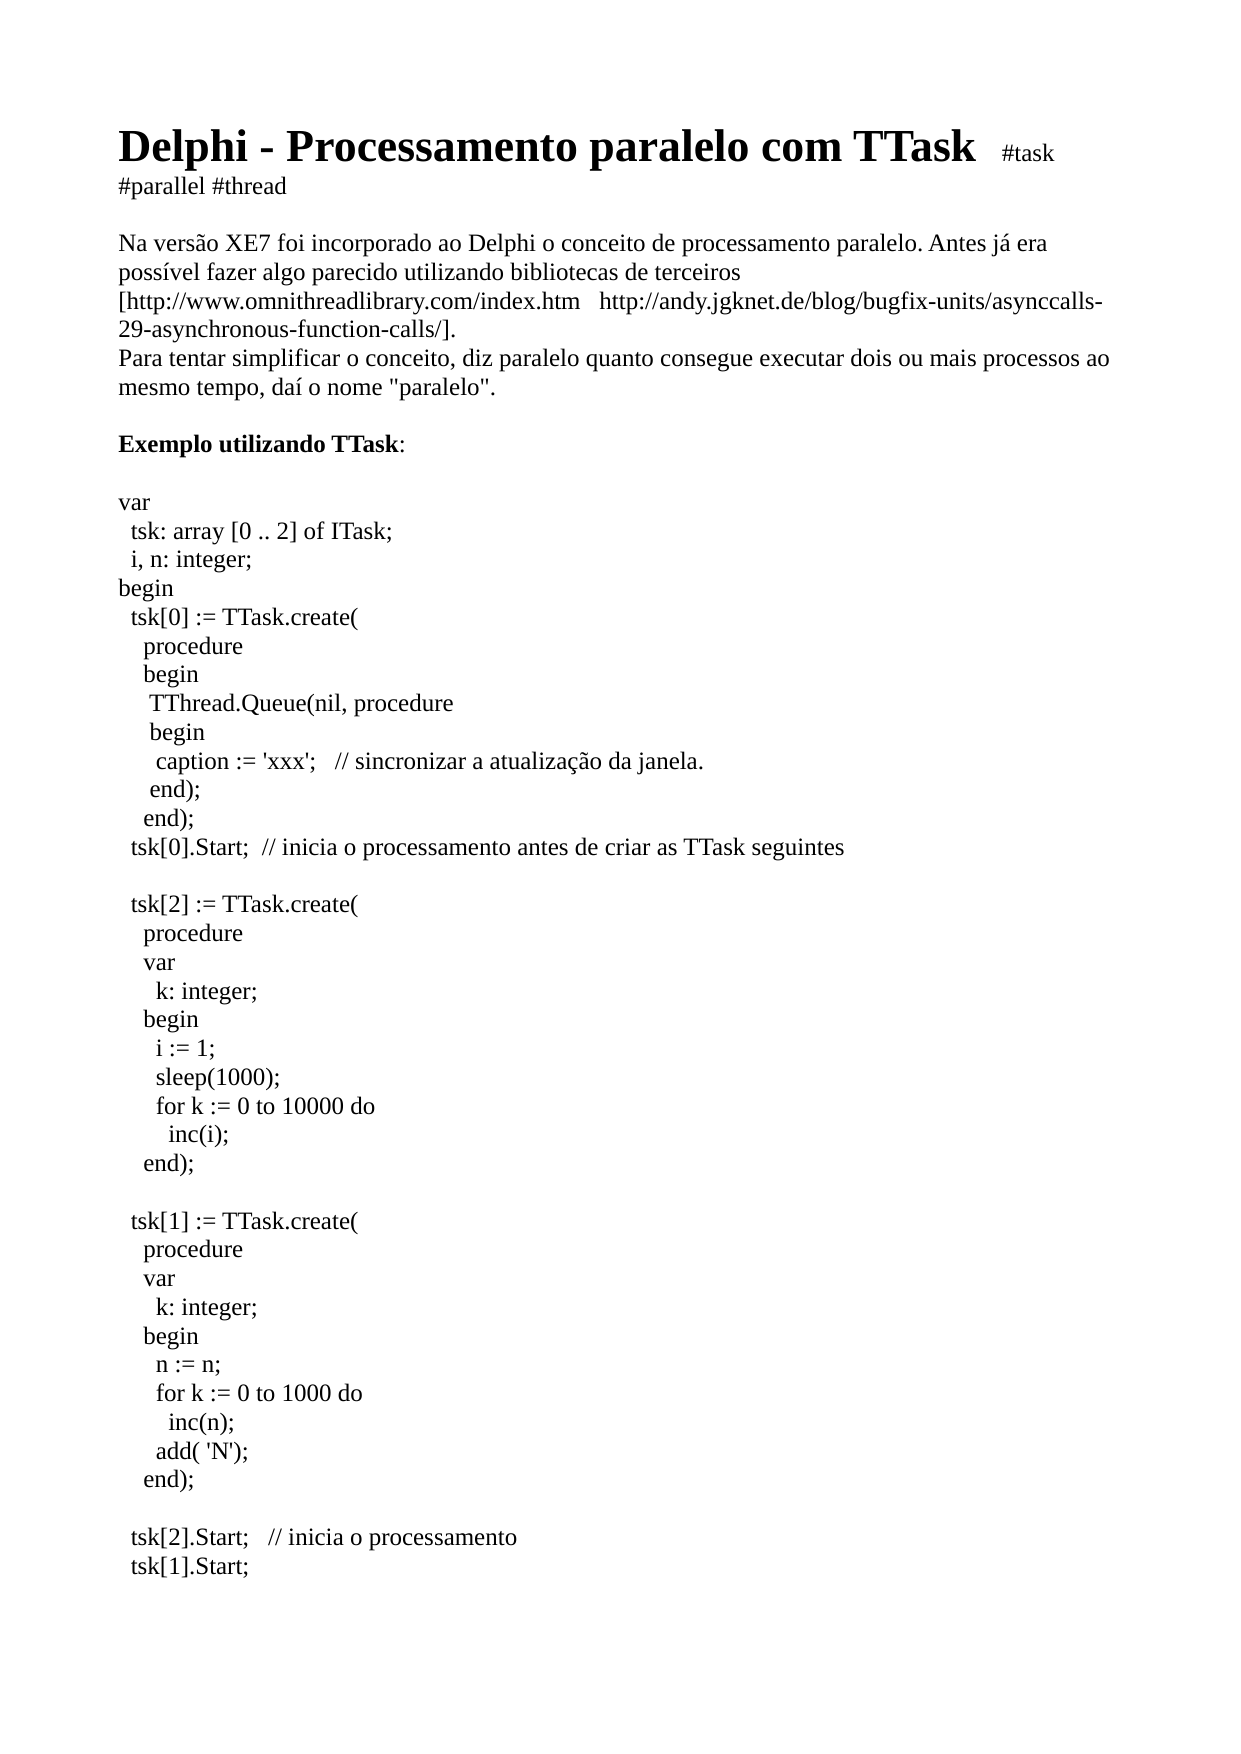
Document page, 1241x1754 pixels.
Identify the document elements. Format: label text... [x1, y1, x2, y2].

text tsk[0].Start; // inicia o processamento antes de criar as TTask seguintes [118, 832, 1122, 861]
text begin [118, 717, 1122, 746]
text begin [118, 1004, 1122, 1033]
text tsk[1].Start; [118, 1551, 1122, 1579]
text procedure [118, 631, 1122, 659]
text caption := 'xxx'; // sincronizar a atualização da janela. [118, 746, 1122, 774]
text tsk[2] := TTask.create( [118, 889, 1122, 918]
text begin [118, 1321, 1122, 1349]
text end); [118, 803, 1122, 832]
text Delphi - Processamento paralelo com TTask #task #parallel #thread [118, 118, 1122, 199]
text end); [118, 774, 1122, 803]
text for k := 0 to 1000 do [118, 1378, 1122, 1407]
text tsk[0] := TTask.create( [118, 602, 1122, 631]
text add( 'N'); [118, 1436, 1122, 1464]
text k: integer; [118, 1292, 1122, 1321]
text Na versão XE7 foi incorporado ao Delphi o conceito de processamento paralelo. Antes já era possível fazer algo parecido utilizando bibliotecas de terceiros [http://www.omnithreadlibrary.com/index.htm http://andy.jgknet.de/blog/bugfix-units/asynccalls-29-asynchronous-function-calls/]. [118, 228, 1122, 343]
text tsk: array [0 .. 2] of ITask; [118, 516, 1122, 544]
text inc(i); [118, 1119, 1122, 1148]
text sleep(1000); [118, 1062, 1122, 1091]
text k: integer; [118, 976, 1122, 1004]
text for k := 0 to 10000 do [118, 1091, 1122, 1119]
text i, n: integer; [118, 544, 1122, 573]
text i := 1; [118, 1033, 1122, 1062]
text Para tentar simplificar o conceito, diz paralelo quanto consegue executar dois ou mais processos ao mesmo tempo, daí o nome "paralelo". [118, 343, 1122, 401]
text var [118, 1263, 1122, 1292]
text tsk[1] := TTask.create( [118, 1206, 1122, 1234]
text var [118, 487, 1122, 516]
text begin [118, 573, 1122, 602]
text Exemplo utilizando TTask: [118, 429, 1122, 458]
text tsk[2].Start; // inicia o processamento [118, 1522, 1122, 1551]
text inc(n); [118, 1407, 1122, 1436]
text begin [118, 659, 1122, 688]
text procedure [118, 1234, 1122, 1263]
text procedure [118, 918, 1122, 947]
text end); [118, 1464, 1122, 1493]
text end); [118, 1148, 1122, 1177]
text var [118, 947, 1122, 976]
text n := n; [118, 1349, 1122, 1378]
text TThread.Queue(nil, procedure [118, 688, 1122, 717]
